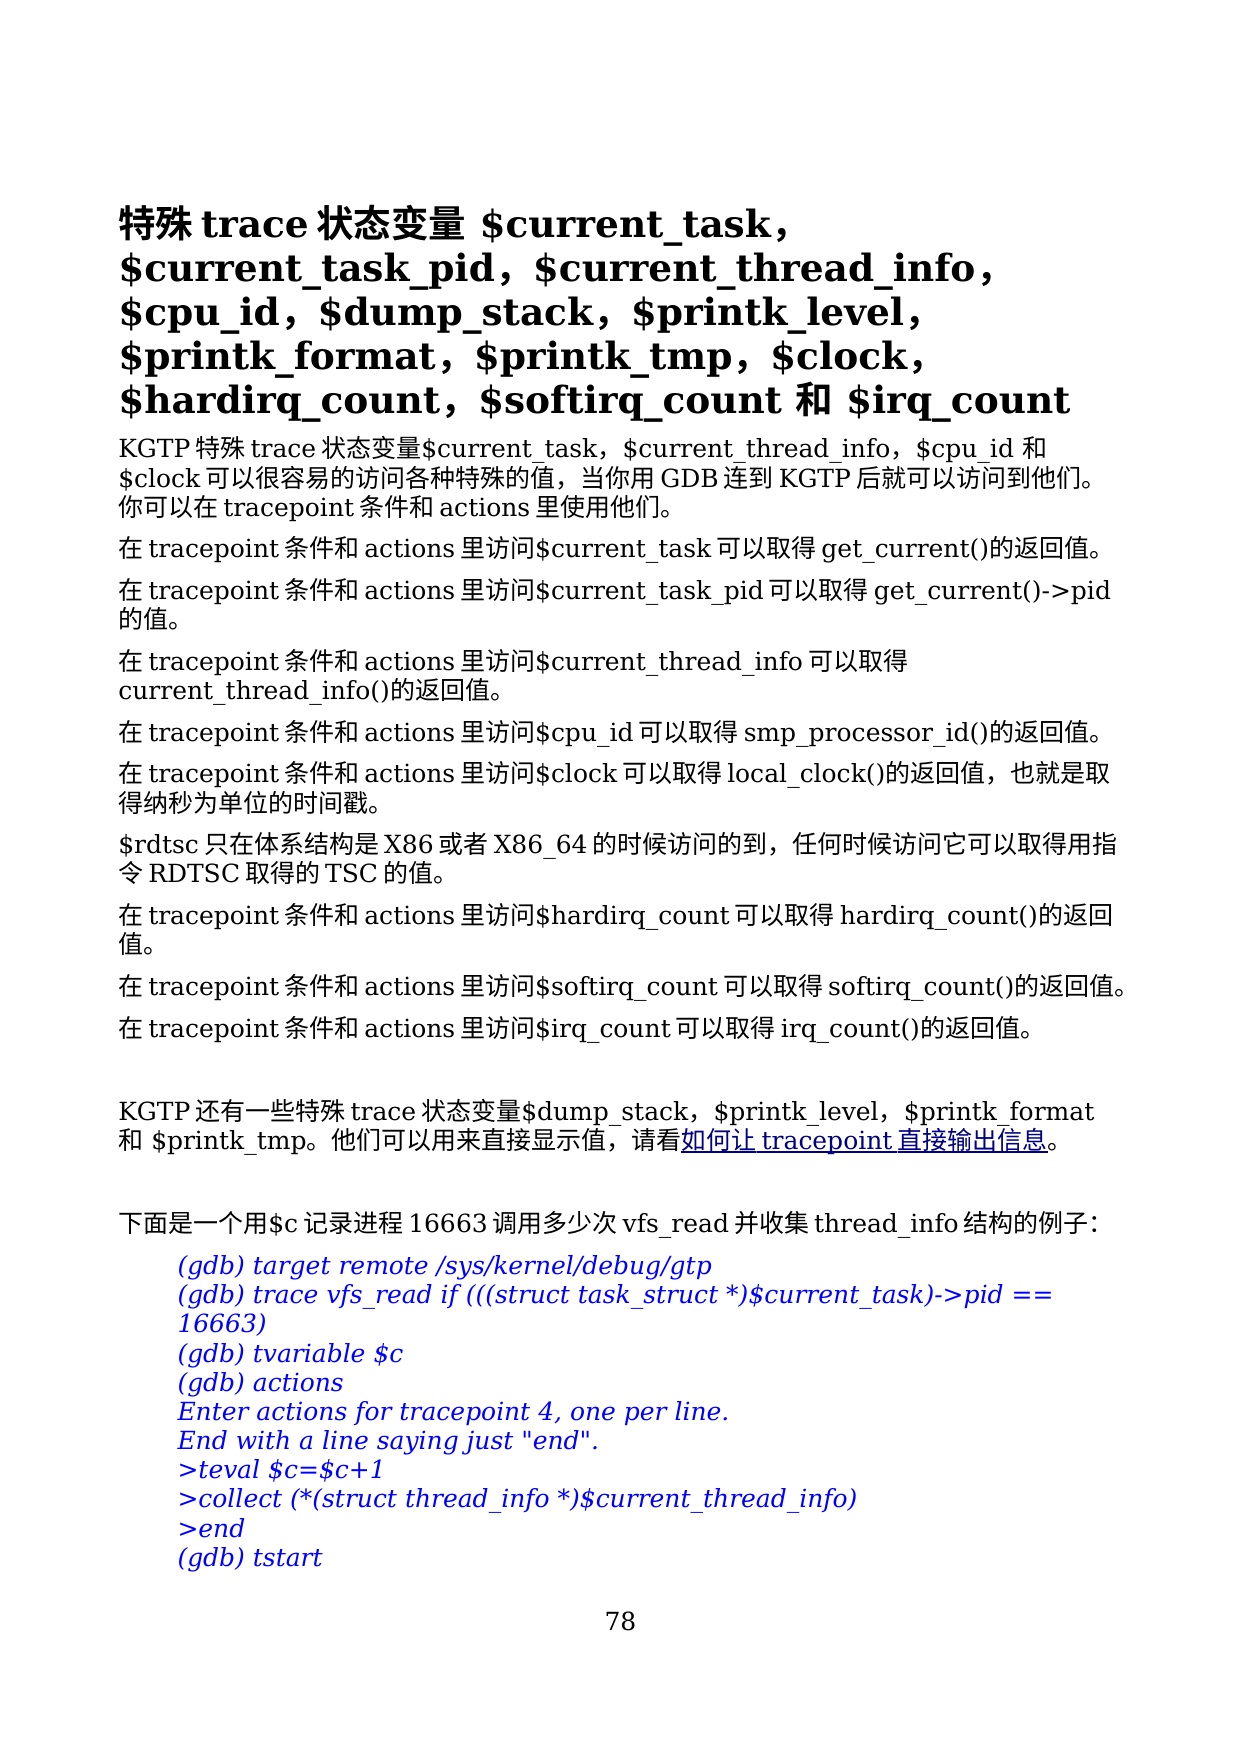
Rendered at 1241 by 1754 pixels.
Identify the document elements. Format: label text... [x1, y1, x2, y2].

text (gdb) tvariable $c [177, 1339, 1063, 1368]
text >end [177, 1514, 1063, 1543]
text End with a line saying just "end". [177, 1426, 1063, 1455]
text >teval $c=$c+1 [177, 1455, 1063, 1484]
text >collect (*(struct thread_info *)$current_thread_info) [177, 1484, 1063, 1514]
text KGTP特殊trace状态变量$current_task，$current_thread_info，$cpu_id 和 $clock可以很容易的访问各种特殊的值，当你用GDB连到KGTP后就可以访问到他们。 你可以在tracepoint条件和actions里使用他们。 [118, 434, 1122, 522]
subtitle 特殊trace状态变量 $current_task，$current_task_pid，$current_thread_info，$cpu_id，$dump_stack，$printk_level，$printk_format，$printk_tmp，$clock，$hardirq_count，$softirq_count 和 $irq_count [118, 202, 1122, 422]
text 在tracepoint条件和actions里访问$hardirq_count可以取得hardirq_count()的返回值。 [118, 901, 1122, 959]
text (gdb) tstart [177, 1543, 1063, 1572]
text 在tracepoint条件和actions里访问$cpu_id可以取得smp_processor_id()的返回值。 [118, 718, 1122, 747]
text Enter actions for tracepoint 4, one per line. [177, 1397, 1063, 1426]
text (gdb) trace vfs_read if (((struct task_struct *)$current_task)->pid == 16663) [177, 1280, 1063, 1339]
text 在tracepoint条件和actions里访问$current_task_pid可以取得get_current()->pid的值。 [118, 576, 1122, 634]
text 在tracepoint条件和actions里访问$current_thread_info可以取得current_thread_info()的返回值。 [118, 647, 1122, 705]
text 下面是一个用$c记录进程16663调用多少次vfs_read并收集thread_info结构的例子： [118, 1209, 1122, 1239]
text KGTP还有一些特殊trace状态变量$dump_stack，$printk_level，$printk_format 和 $printk_tmp。他们可以用来直接显示值，请看如何让tracepoint直接输出信息。 [118, 1097, 1122, 1155]
text 在tracepoint条件和actions里访问$irq_count可以取得irq_count()的返回值。 [118, 1014, 1122, 1043]
text (gdb) target remote /sys/kernel/debug/gtp [177, 1251, 1063, 1280]
text 在tracepoint条件和actions里访问$softirq_count可以取得softirq_count()的返回值。 [118, 972, 1122, 1001]
text (gdb) actions [177, 1368, 1063, 1397]
text $rdtsc只在体系结构是X86或者X86_64的时候访问的到，任何时候访问它可以取得用指令RDTSC取得的TSC的值。 [118, 830, 1122, 889]
text 在tracepoint条件和actions里访问$clock可以取得local_clock()的返回值，也就是取得纳秒为单位的时间戳。 [118, 759, 1122, 818]
text 在tracepoint条件和actions里访问$current_task可以取得get_current()的返回值。 [118, 534, 1122, 564]
